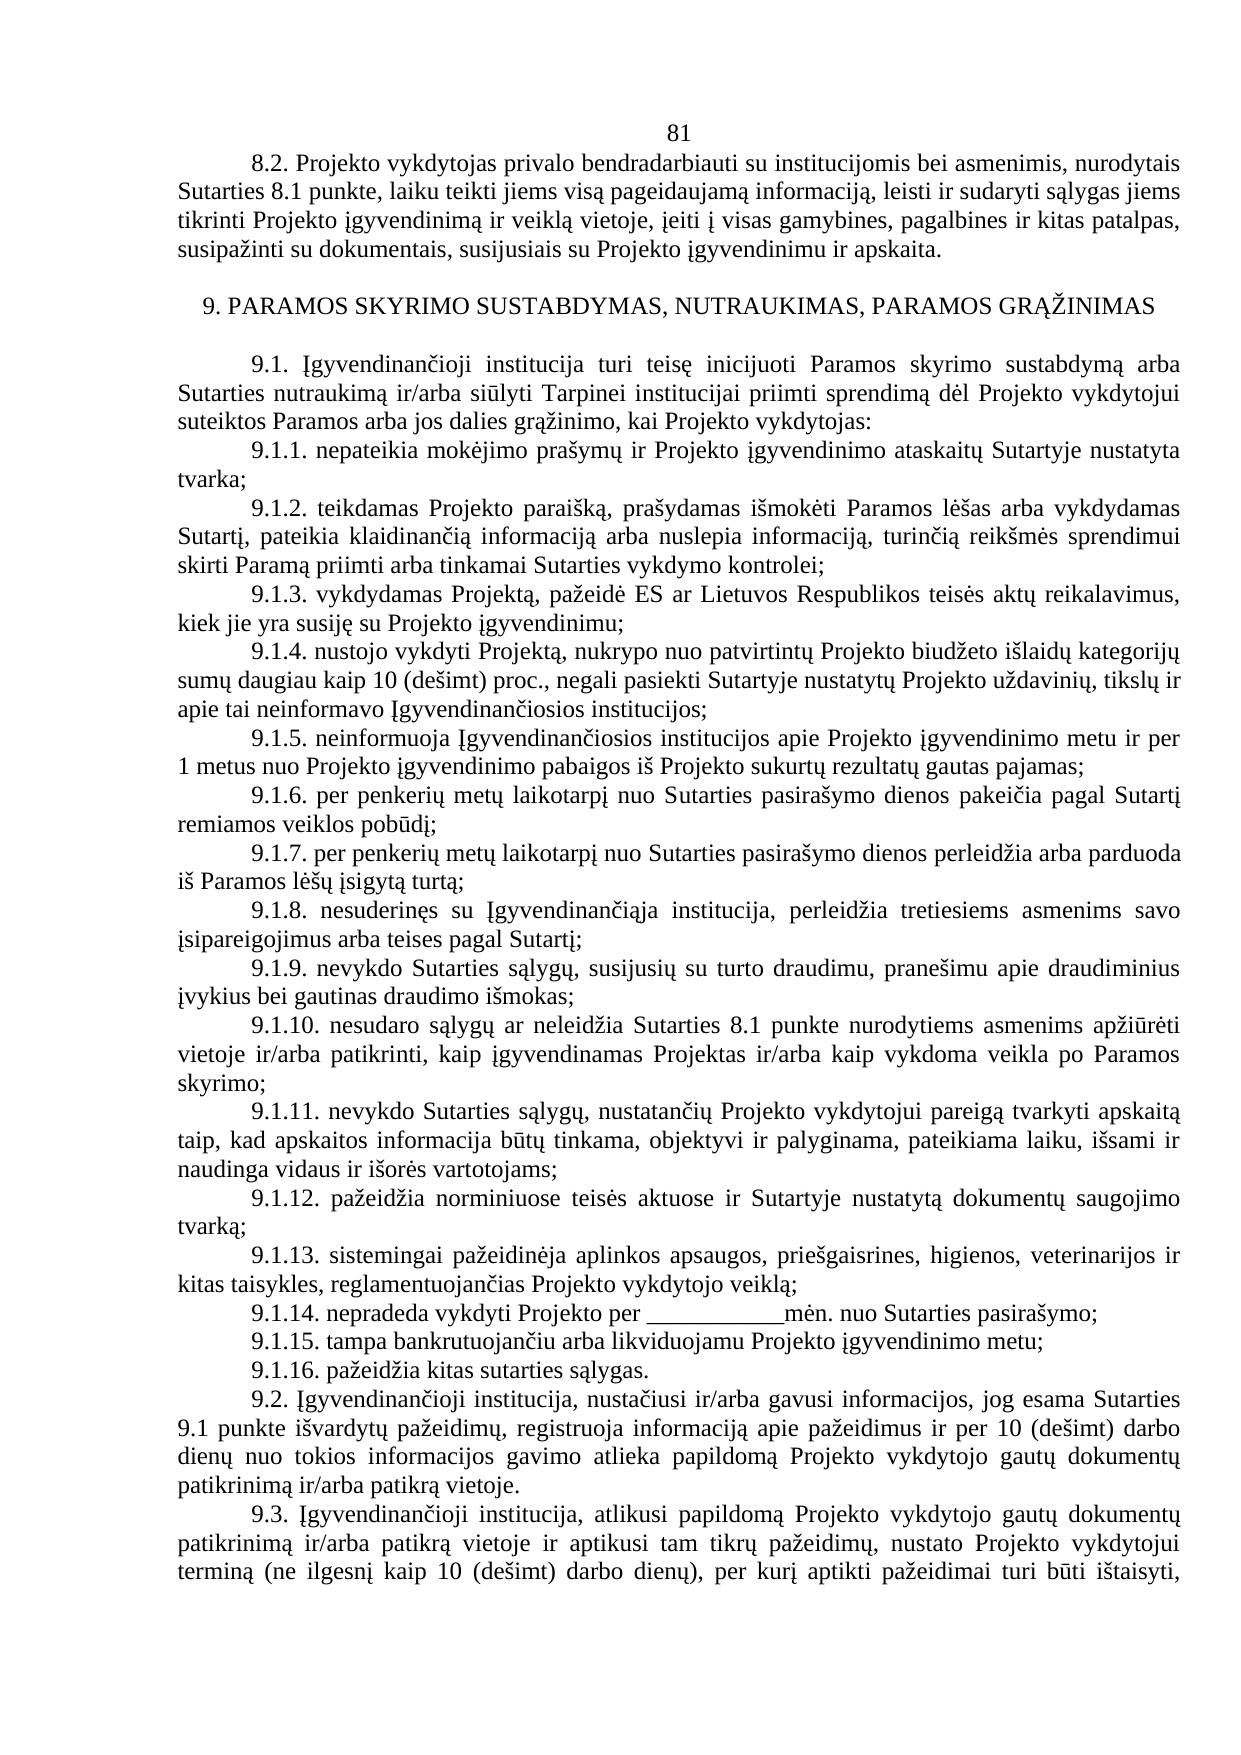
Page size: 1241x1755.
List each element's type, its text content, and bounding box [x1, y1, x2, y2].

text 8.2. Projekto vykdytojas privalo bendradarbiauti su institucijomis bei asmenimis, nurodytais Sutarties 8.1 punkte, laiku teikti jiems visą pageidaujamą informaciją, leisti ir sudaryti sąlygas jiems tikrinti Projekto įgyvendinimą ir veiklą vietoje, įeiti į visas gamybines, pagalbines ir kitas patalpas, susipažinti su dokumentais, susijusiais su Projekto įgyvendinimu ir apskaita. [177, 148, 1181, 263]
text 9. PARAMOS SKYRIMO SUSTABDYMAS, NUTRAUKIMAS, PARAMOS GRĄŽINIMAS [177, 291, 1181, 320]
text 9.1.10. nesudaro sąlygų ar neleidžia Sutarties 8.1 punkte nurodytiems asmenims apžiūrėti vietoje ir/arba patikrinti, kaip įgyvendinamas Projektas ir/arba kaip vykdoma veikla po Paramos skyrimo; [177, 1010, 1181, 1096]
text 9.1.5. neinformuoja Įgyvendinančiosios institucijos apie Projekto įgyvendinimo metu ir per 1 metus nuo Projekto įgyvendinimo pabaigos iš Projekto sukurtų rezultatų gautas pajamas; [177, 723, 1181, 780]
text 9.1.12. pažeidžia norminiuose teisės aktuose ir Sutartyje nustatytą dokumentų saugojimo tvarką; [177, 1183, 1181, 1240]
text 9.1.16. pažeidžia kitas sutarties sąlygas. [177, 1355, 1181, 1384]
text 9.3. Įgyvendinančioji institucija, atlikusi papildomą Projekto vykdytojo gautų dokumentų patikrinimą ir/arba patikrą vietoje ir aptikusi tam tikrų pažeidimų, nustato Projekto vykdytojui terminą (ne ilgesnį kaip 10 (dešimt) darbo dienų), per kurį aptikti pažeidimai turi būti ištaisyti, [177, 1499, 1181, 1585]
text 9.1.9. nevykdo Sutarties sąlygų, susijusių su turto draudimu, pranešimu apie draudiminius įvykius bei gautinas draudimo išmokas; [177, 953, 1181, 1010]
text 9.1.6. per penkerių metų laikotarpį nuo Sutarties pasirašymo dienos pakeičia pagal Sutartį remiamos veiklos pobūdį; [177, 780, 1181, 838]
text 9.1.1. nepateikia mokėjimo prašymų ir Projekto įgyvendinimo ataskaitų Sutartyje nustatyta tvarka; [177, 435, 1181, 493]
text 9.1.2. teikdamas Projekto paraišką, prašydamas išmokėti Paramos lėšas arba vykdydamas Sutartį, pateikia klaidinančią informaciją arba nuslepia informaciją, turinčią reikšmės sprendimui skirti Paramą priimti arba tinkamai Sutarties vykdymo kontrolei; [177, 493, 1181, 579]
text 9.1.14. nepradeda vykdyti Projekto per ___________mėn. nuo Sutarties pasirašymo; [177, 1298, 1181, 1326]
text 9.1.3. vykdydamas Projektą, pažeidė ES ar Lietuvos Respublikos teisės aktų reikalavimus, kiek jie yra susiję su Projekto įgyvendinimu; [177, 579, 1181, 636]
text 9.1.11. nevykdo Sutarties sąlygų, nustatančių Projekto vykdytojui pareigą tvarkyti apskaitą taip, kad apskaitos informacija būtų tinkama, objektyvi ir palyginama, pateikiama laiku, išsami ir naudinga vidaus ir išorės vartotojams; [177, 1096, 1181, 1183]
text 9.1.8. nesuderinęs su Įgyvendinančiąja institucija, perleidžia tretiesiems asmenims savo įsipareigojimus arba teises pagal Sutartį; [177, 895, 1181, 953]
text 9.2. Įgyvendinančioji institucija, nustačiusi ir/arba gavusi informacijos, jog esama Sutarties 9.1 punkte išvardytų pažeidimų, registruoja informaciją apie pažeidimus ir per 10 (dešimt) darbo dienų nuo tokios informacijos gavimo atlieka papildomą Projekto vykdytojo gautų dokumentų patikrinimą ir/arba patikrą vietoje. [177, 1384, 1181, 1499]
text 9.1. Įgyvendinančioji institucija turi teisę inicijuoti Paramos skyrimo sustabdymą arba Sutarties nutraukimą ir/arba siūlyti Tarpinei institucijai priimti sprendimą dėl Projekto vykdytojui suteiktos Paramos arba jos dalies grąžinimo, kai Projekto vykdytojas: [177, 349, 1181, 435]
text 9.1.15. tampa bankrutuojančiu arba likviduojamu Projekto įgyvendinimo metu; [177, 1326, 1181, 1355]
text 9.1.13. sistemingai pažeidinėja aplinkos apsaugos, priešgaisrines, higienos, veterinarijos ir kitas taisykles, reglamentuojančias Projekto vykdytojo veiklą; [177, 1240, 1181, 1298]
text 9.1.4. nustojo vykdyti Projektą, nukrypo nuo patvirtintų Projekto biudžeto išlaidų kategorijų sumų daugiau kaip 10 (dešimt) proc., negali pasiekti Sutartyje nustatytų Projekto uždavinių, tikslų ir apie tai neinformavo Įgyvendinančiosios institucijos; [177, 636, 1181, 723]
text 9.1.7. per penkerių metų laikotarpį nuo Sutarties pasirašymo dienos perleidžia arba parduoda iš Paramos lėšų įsigytą turtą; [177, 838, 1181, 895]
